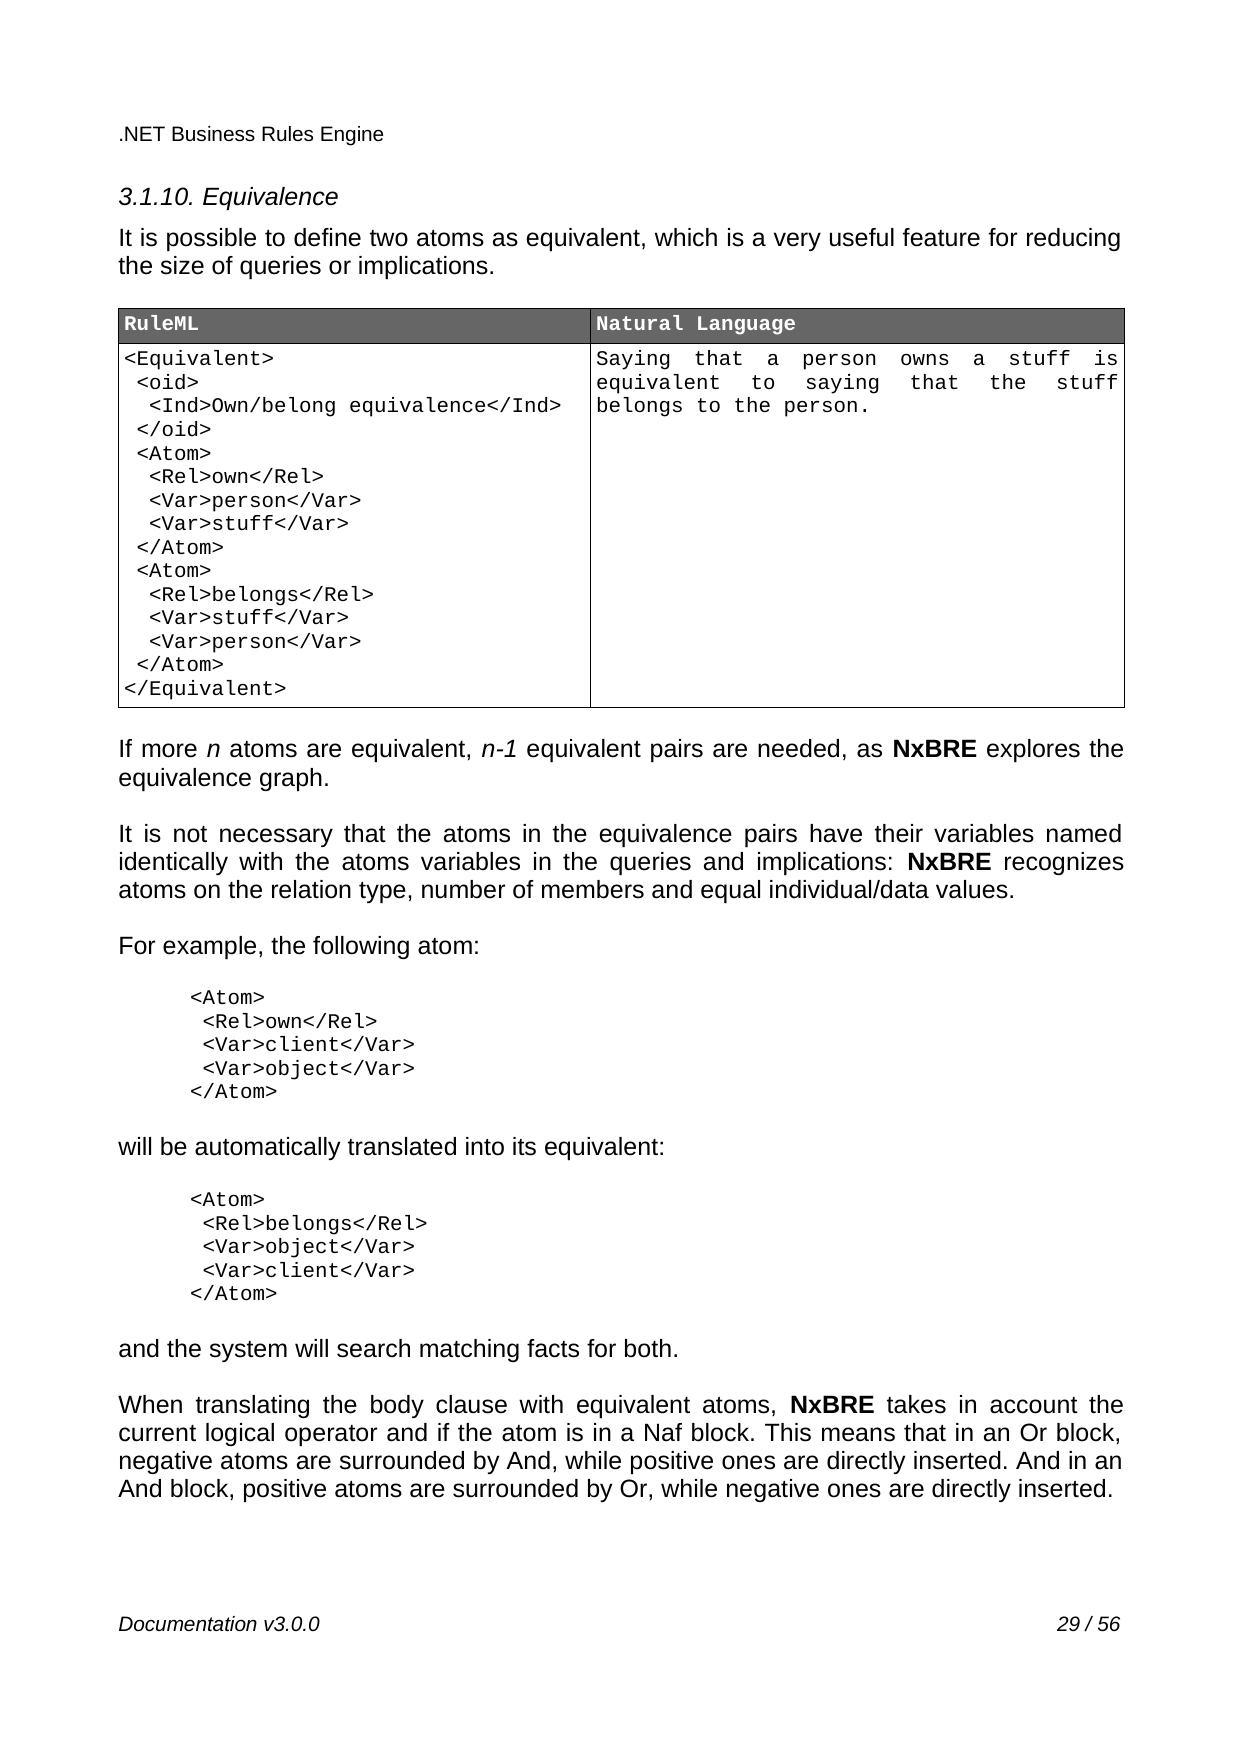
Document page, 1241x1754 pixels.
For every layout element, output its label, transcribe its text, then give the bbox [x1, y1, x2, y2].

text For example, the following atom: [118, 931, 1124, 959]
text It is possible to define two atoms as equivalent, which is a very useful feature for reducing the size of queries or implications. [118, 223, 1124, 279]
table_cell <Equivalent> <oid> <Ind>Own/belong equivalence</Ind> </oid> <Atom> <Rel>own</Rel> <Var>person</Var> <Var>stuff</Var> </Atom> <Atom> <Rel>belongs</Rel> <Var>stuff</Var> <Var>person</Var> </Atom> </Equivalent> [119, 344, 590, 707]
text If more n atoms are equivalent, n-1 equivalent pairs are needed, as NxBRE explores the equivalence graph. [118, 735, 1124, 791]
text and the system will search matching facts for both. [118, 1335, 1124, 1363]
text <Var>object</Var> [177, 1236, 1124, 1260]
text It is not necessary that the atoms in the equivalence pairs have their variables named identically with the atoms variables in the queries and implications: NxBRE recognizes atoms on the relation type, number of members and equal individual/data values. [118, 819, 1124, 903]
table_header Natural Language [591, 309, 1124, 343]
text <Var>object</Var> [177, 1058, 1124, 1082]
table_cell Saying that a person owns a stuff is equivalent to saying that the stuff belongs to the person. [591, 344, 1124, 707]
text When translating the body clause with equivalent atoms, NxBRE takes in account the current logical operator and if the atom is in a Naf block. This means that in an Or block, negative atoms are surrounded by And, while positive ones are directly inserted. And in an And block, positive atoms are surrounded by Or, while negative ones are directly inserted. [118, 1391, 1124, 1503]
text <Var>client</Var> [177, 1034, 1124, 1058]
text <Var>client</Var> [177, 1260, 1124, 1283]
text <Atom> [177, 987, 1124, 1011]
text <Rel>own</Rel> [177, 1011, 1124, 1034]
subtitle Equivalence [118, 183, 1124, 211]
text will be automatically translated into its equivalent: [118, 1133, 1124, 1161]
text <Rel>belongs</Rel> [177, 1213, 1124, 1236]
text </Atom> [177, 1283, 1124, 1307]
text </Atom> [177, 1082, 1124, 1105]
table_header RuleML [119, 309, 590, 343]
text <Atom> [177, 1189, 1124, 1213]
